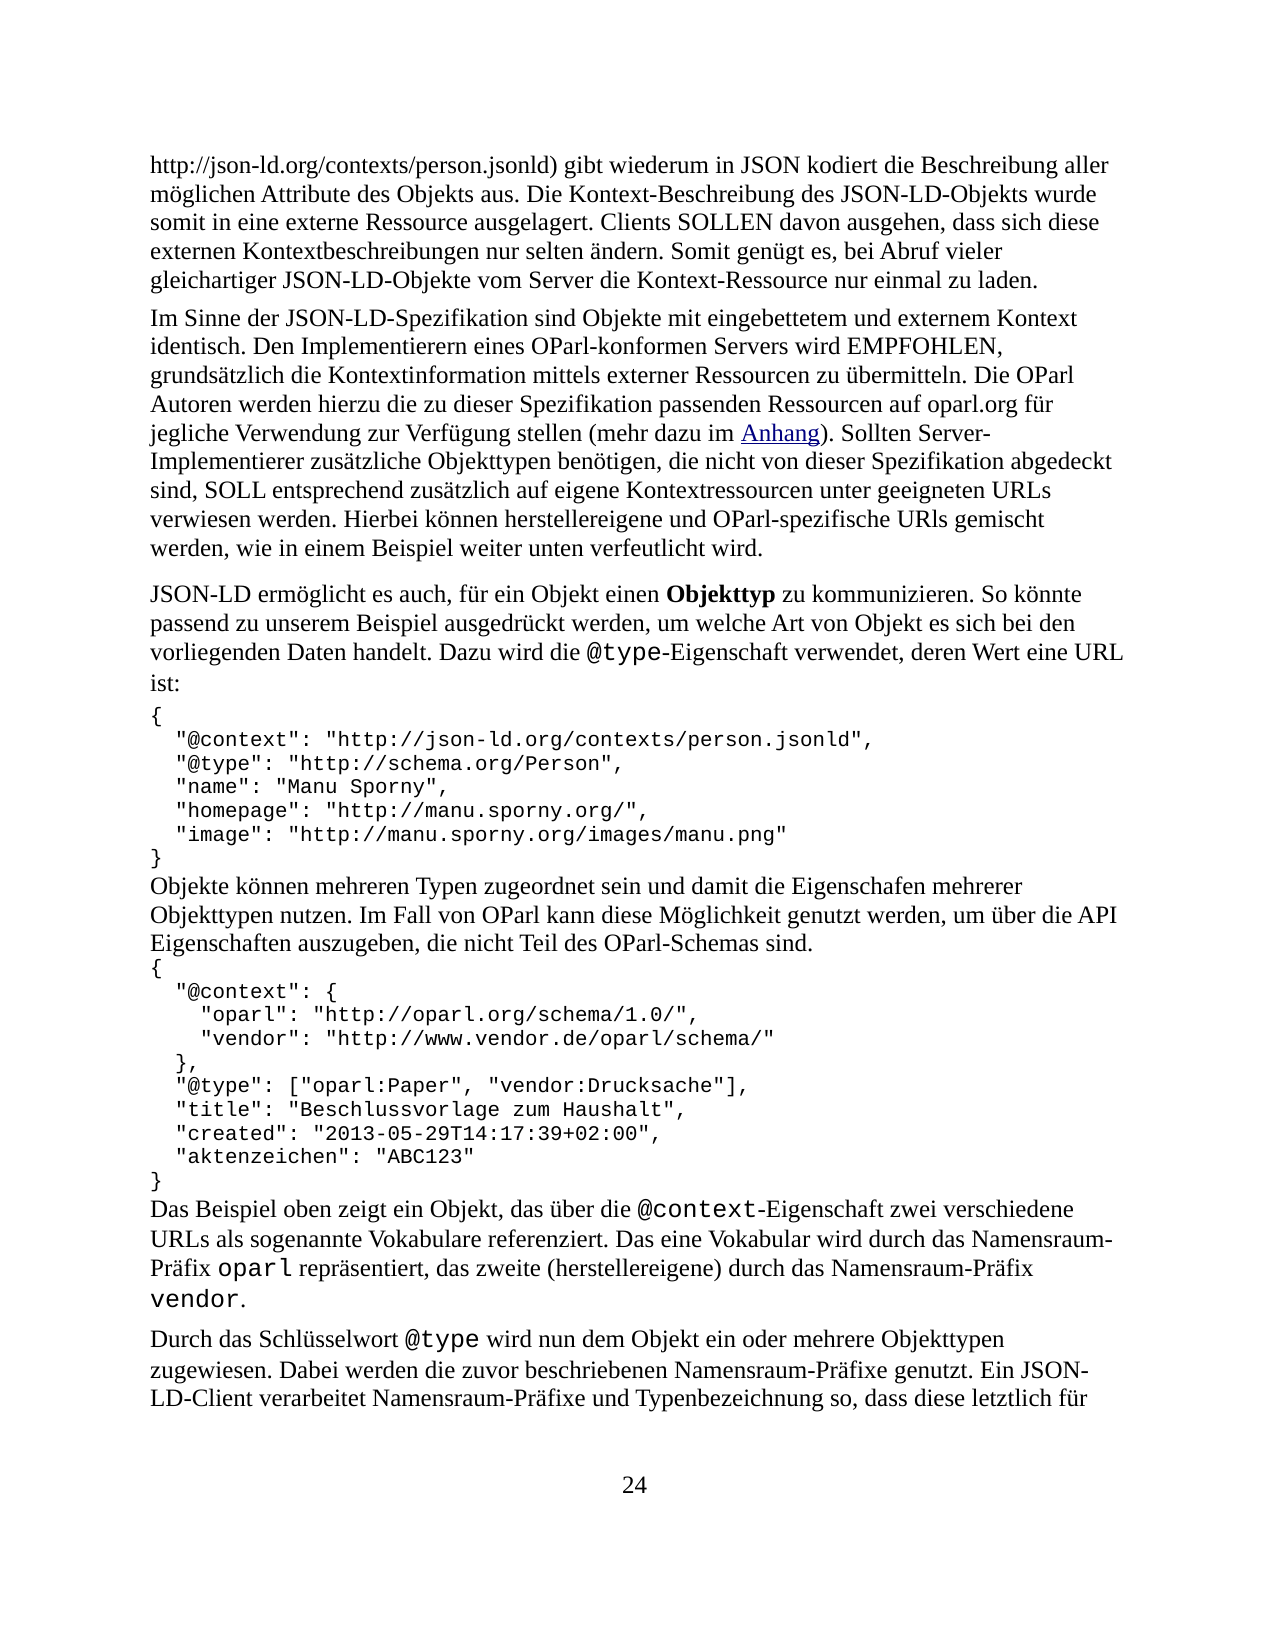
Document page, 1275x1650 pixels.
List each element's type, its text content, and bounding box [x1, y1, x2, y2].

text "@type": "http://schema.org/Person", [150, 753, 1125, 776]
text "name": "Manu Sporny", [150, 776, 1125, 800]
text "homepage": "http://manu.sporny.org/", [150, 800, 1125, 824]
text Im Sinne der JSON-LD-Spezifikation sind Objekte mit eingebettetem und externem Kontext identisch. Den Implementierern eines OParl-konformen Servers wird EMPFOHLEN, grundsätzlich die Kontextinformation mittels externer Ressourcen zu übermitteln. Die OParl Autoren werden hierzu die zu dieser Spezifikation passenden Ressourcen auf oparl.org für jegliche Verwendung zur Verfügung stellen (mehr dazu im Anhang). Sollten Server-Implementierer zusätzliche Objekttypen benötigen, die nicht von dieser Spezifikation abgedeckt sind, SOLL entsprechend zusätzlich auf eigene Kontextressourcen unter geeigneten URLs verwiesen werden. Hierbei können herstellereigene und OParl-spezifische URls gemischt werden, wie in einem Beispiel weiter unten verfeutlicht wird. [150, 303, 1125, 561]
text "title": "Beschlussvorlage zum Haushalt", [150, 1099, 1125, 1123]
text { [150, 705, 1125, 729]
text http://json-ld.org/contexts/person.jsonld) gibt wiederum in JSON kodiert die Beschreibung aller möglichen Attribute des Objekts aus. Die Kontext-Beschreibung des JSON-LD-Objekts wurde somit in eine externe Ressource ausgelagert. Clients SOLLEN davon ausgehen, dass sich diese externen Kontextbeschreibungen nur selten ändern. Somit genügt es, bei Abruf vieler gleichartiger JSON-LD-Objekte vom Server die Kontext-Ressource nur einmal zu laden. [150, 150, 1125, 294]
text "@context": { [150, 981, 1125, 1004]
text Das Beispiel oben zeigt ein Objekt, das über die @context-Eigenschaft zwei verschiedene URLs als sogenannte Vokabulare referenziert. Das eine Vokabular wird durch das Namensraum-Präfix oparl repräsentiert, das zweite (herstellereigene) durch das Namensraum-Präfix vendor. [150, 1194, 1125, 1315]
text "@type": ["oparl:Paper", "vendor:Drucksache"], [150, 1075, 1125, 1099]
text } [150, 1170, 1125, 1194]
text }, [150, 1052, 1125, 1075]
text Durch das Schlüsselwort @type wird nun dem Objekt ein oder mehrere Objekttypen zugewiesen. Dabei werden die zuvor beschriebenen Namensraum-Präfixe genutzt. Ein JSON-LD-Client verarbeitet Namensraum-Präfixe und Typenbezeichnung so, dass diese letztlich für [150, 1324, 1125, 1412]
text } [150, 847, 1125, 871]
text "vendor": "http://www.vendor.de/oparl/schema/" [150, 1028, 1125, 1052]
text Objekte können mehreren Typen zugeordnet sein und damit die Eigenschafen mehrerer Objekttypen nutzen. Im Fall von OParl kann diese Möglichkeit genutzt werden, um über die API Eigenschaften auszugeben, die nicht Teil des OParl-Schemas sind. [150, 871, 1125, 957]
text "oparl": "http://oparl.org/schema/1.0/", [150, 1004, 1125, 1028]
text "aktenzeichen": "ABC123" [150, 1146, 1125, 1170]
text "image": "http://manu.sporny.org/images/manu.png" [150, 824, 1125, 847]
text JSON-LD ermöglicht es auch, für ein Objekt einen Objekttyp zu kommunizieren. So könnte passend zu unserem Beispiel ausgedrückt werden, um welche Art von Objekt es sich bei den vorliegenden Daten handelt. Dazu wird die @type-Eigenschaft verwendet, deren Wert eine URL ist: [150, 579, 1125, 696]
text { [150, 957, 1125, 981]
text "@context": "http://json-ld.org/contexts/person.jsonld", [150, 729, 1125, 753]
text "created": "2013-05-29T14:17:39+02:00", [150, 1123, 1125, 1146]
